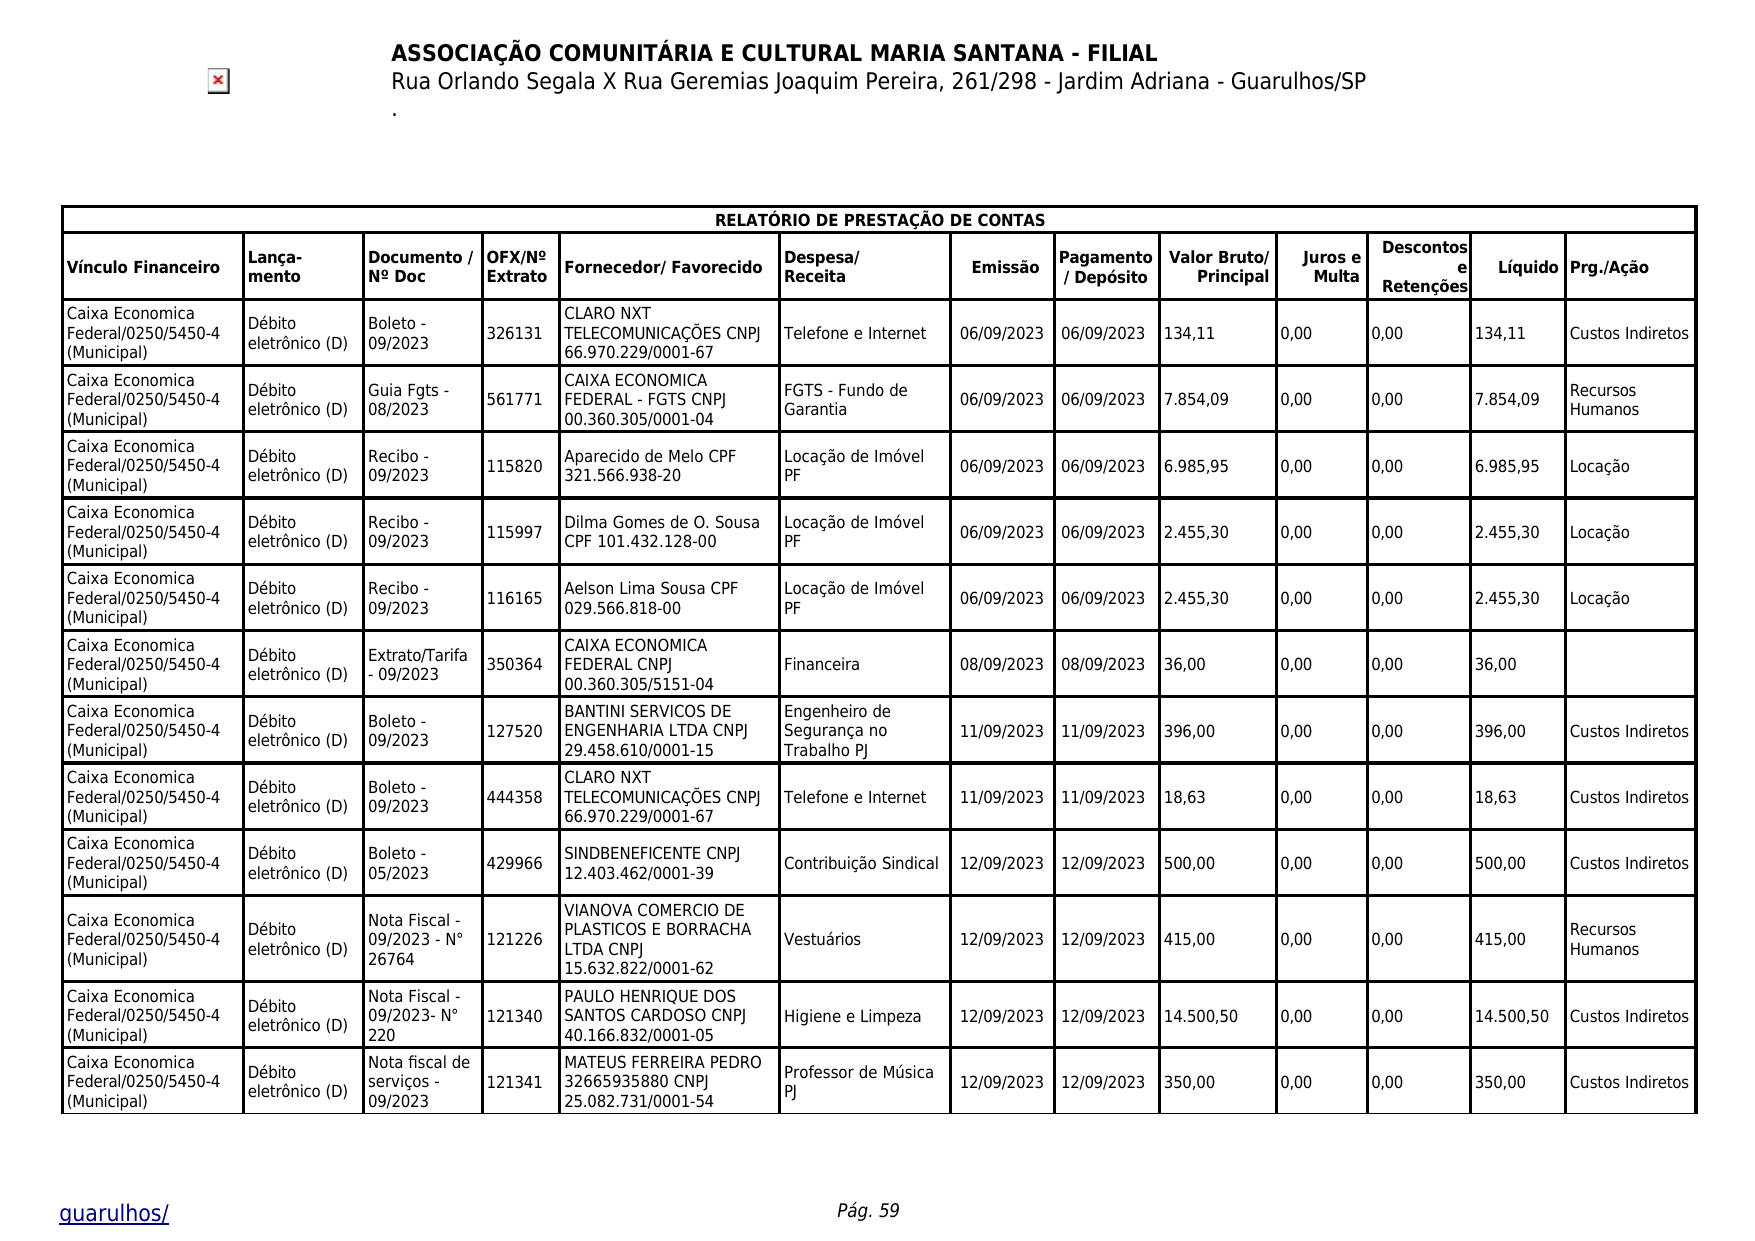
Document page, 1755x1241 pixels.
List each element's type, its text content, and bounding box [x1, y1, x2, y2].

table_cell Caixa Economica Federal/0250/5450-4 (Municipal) [64, 566, 242, 629]
table_cell Débito eletrônico (D) [245, 500, 362, 563]
table_cell 0,00 [1278, 500, 1366, 563]
table_cell 115997 [484, 500, 558, 563]
table_cell Recibo - 09/2023 [365, 433, 481, 496]
table_cell 2.455,30 [1161, 566, 1275, 629]
table_cell 11/09/2023 [952, 765, 1053, 828]
table_cell Recibo - 09/2023 [365, 500, 481, 563]
table_cell Aelson Lima Sousa CPF 029.566.818-00 [561, 566, 778, 629]
table_cell Débito eletrônico (D) [245, 301, 362, 364]
table_cell Custos Indiretos [1567, 983, 1694, 1046]
table_cell 06/09/2023 [1056, 500, 1158, 563]
table_cell 11/09/2023 [1056, 698, 1158, 761]
table_cell 0,00 [1278, 1049, 1366, 1113]
table_cell 350,00 [1161, 1049, 1275, 1113]
table_cell Lança- mento [245, 234, 362, 298]
table_cell Caixa Economica Federal/0250/5450-4 (Municipal) [64, 1049, 242, 1113]
table_cell 06/09/2023 [952, 433, 1053, 496]
table_cell Custos Indiretos [1567, 1049, 1694, 1113]
table_cell 396,00 [1161, 698, 1275, 761]
table_cell Boleto - 09/2023 [365, 765, 481, 828]
table_cell Caixa Economica Federal/0250/5450-4 (Municipal) [64, 698, 242, 761]
table_cell Líquido [1472, 234, 1564, 298]
table_cell Débito eletrônico (D) [245, 433, 362, 496]
table_cell 6.985,95 [1161, 433, 1275, 496]
table_cell 0,00 [1369, 831, 1469, 894]
table_cell 0,00 [1369, 500, 1469, 563]
table_cell 0,00 [1369, 698, 1469, 761]
table_cell 0,00 [1278, 433, 1366, 496]
table_cell Locação [1567, 566, 1694, 629]
table_cell 12/09/2023 [1056, 831, 1158, 894]
table_cell Débito eletrônico (D) [245, 765, 362, 828]
table_cell 0,00 [1369, 632, 1469, 695]
table_cell Prg./Ação [1567, 234, 1694, 298]
table_cell PAULO HENRIQUE DOS SANTOS CARDOSO CNPJ 40.166.832/0001-05 [561, 983, 778, 1046]
table_header RELATÓRIO DE PRESTAÇÃO DE CONTAS [64, 208, 1694, 231]
table_cell Débito eletrônico (D) [245, 1049, 362, 1113]
table_cell Nota ﬁscal de serviços - 09/2023 [365, 1049, 481, 1113]
table_cell Valor Bruto/ Principal [1161, 234, 1275, 298]
table_cell 0,00 [1369, 897, 1469, 980]
table_cell Recibo - 09/2023 [365, 566, 481, 629]
table_cell 12/09/2023 [1056, 897, 1158, 980]
table_cell Custos Indiretos [1567, 698, 1694, 761]
table_cell CLARO NXT TELECOMUNICAÇÕES CNPJ 66.970.229/0001-67 [561, 765, 778, 828]
table_cell Débito eletrônico (D) [245, 632, 362, 695]
table_cell Débito eletrônico (D) [245, 983, 362, 1046]
table_cell 396,00 [1472, 698, 1564, 761]
table_cell 11/09/2023 [1056, 765, 1158, 828]
table_cell Higiene e Limpeza [781, 983, 949, 1046]
table_cell 18,63 [1472, 765, 1564, 828]
table_cell CAIXA ECONOMICA FEDERAL - FGTS CNPJ 00.360.305/0001-04 [561, 367, 778, 430]
table_cell 06/09/2023 [1056, 433, 1158, 496]
table_cell 0,00 [1278, 301, 1366, 364]
table_cell Fornecedor/ Favorecido [561, 234, 778, 298]
table_cell CAIXA ECONOMICA FEDERAL CNPJ 00.360.305/5151-04 [561, 632, 778, 695]
table_cell 326131 [484, 301, 558, 364]
table_cell 0,00 [1369, 765, 1469, 828]
table_cell 12/09/2023 [952, 831, 1053, 894]
table_cell 0,00 [1369, 301, 1469, 364]
table_cell Pagamento / Depósito [1056, 234, 1158, 298]
table_cell Locação de Imóvel PF [781, 500, 949, 563]
table_cell Documento / Nº Doc [365, 234, 481, 298]
table_cell Débito eletrônico (D) [245, 566, 362, 629]
table_cell 0,00 [1278, 632, 1366, 695]
table_cell Vestuários [781, 897, 949, 980]
table_cell 06/09/2023 [1056, 367, 1158, 430]
table_cell Extrato/Tarifa - 09/2023 [365, 632, 481, 695]
table_cell 350,00 [1472, 1049, 1564, 1113]
table_cell 06/09/2023 [952, 367, 1053, 430]
table_cell 415,00 [1161, 897, 1275, 980]
table_cell 115820 [484, 433, 558, 496]
table_cell 127520 [484, 698, 558, 761]
table_cell 0,00 [1278, 831, 1366, 894]
table_cell 2.455,30 [1472, 500, 1564, 563]
table_cell VIANOVA COMERCIO DE PLASTICOS E BORRACHA LTDA CNPJ 15.632.822/0001-62 [561, 897, 778, 980]
table_cell Caixa Economica Federal/0250/5450-4 (Municipal) [64, 301, 242, 364]
table_cell Descontos e Retenções [1369, 234, 1469, 298]
table_cell Despesa/ Receita [781, 234, 949, 298]
table_cell MATEUS FERREIRA PEDRO 32665935880 CNPJ 25.082.731/0001-54 [561, 1049, 778, 1113]
table_cell 06/09/2023 [1056, 566, 1158, 629]
table_cell 415,00 [1472, 897, 1564, 980]
table_cell 2.455,30 [1161, 500, 1275, 563]
table_cell 12/09/2023 [952, 897, 1053, 980]
table_cell Emissão [952, 234, 1053, 298]
table_cell SINDBENEFICENTE CNPJ 12.403.462/0001-39 [561, 831, 778, 894]
table_cell Dilma Gomes de O. Sousa CPF 101.432.128-00 [561, 500, 778, 563]
table_cell 12/09/2023 [1056, 983, 1158, 1046]
table_cell 116165 [484, 566, 558, 629]
table_cell 500,00 [1472, 831, 1564, 894]
table_cell 06/09/2023 [1056, 301, 1158, 364]
table_cell 500,00 [1161, 831, 1275, 894]
table_cell Recursos Humanos [1567, 897, 1694, 980]
table_cell Engenheiro de Segurança no Trabalho PJ [781, 698, 949, 761]
table_cell Juros e Multa [1278, 234, 1366, 298]
table_cell Caixa Economica Federal/0250/5450-4 (Municipal) [64, 433, 242, 496]
table_cell Professor de Música PJ [781, 1049, 949, 1113]
table_cell 14.500,50 [1161, 983, 1275, 1046]
table_cell 7.854,09 [1161, 367, 1275, 430]
table_cell 0,00 [1278, 983, 1366, 1046]
table_cell Débito eletrônico (D) [245, 698, 362, 761]
table_cell 0,00 [1369, 983, 1469, 1046]
table_cell 0,00 [1369, 1049, 1469, 1113]
table_cell Custos Indiretos [1567, 301, 1694, 364]
table_cell 561771 [484, 367, 558, 430]
table_cell Locação de Imóvel PF [781, 433, 949, 496]
table_cell 0,00 [1369, 433, 1469, 496]
table_cell [1567, 632, 1694, 695]
table_cell OFX/Nº Extrato [484, 234, 558, 298]
table_cell 06/09/2023 [952, 301, 1053, 364]
table_cell Caixa Economica Federal/0250/5450-4 (Municipal) [64, 367, 242, 430]
table_cell Custos Indiretos [1567, 765, 1694, 828]
table_cell 121226 [484, 897, 558, 980]
table_cell 12/09/2023 [952, 1049, 1053, 1113]
table_cell 36,00 [1161, 632, 1275, 695]
table_cell BANTINI SERVICOS DE ENGENHARIA LTDA CNPJ 29.458.610/0001-15 [561, 698, 778, 761]
table_cell 18,63 [1161, 765, 1275, 828]
table_cell Locação [1567, 500, 1694, 563]
table_cell 429966 [484, 831, 558, 894]
table_cell 121340 [484, 983, 558, 1046]
table_cell 7.854,09 [1472, 367, 1564, 430]
table_cell Telefone e Internet [781, 301, 949, 364]
table_cell 350364 [484, 632, 558, 695]
table_cell FGTS - Fundo de Garantia [781, 367, 949, 430]
table_cell Locação [1567, 433, 1694, 496]
table_cell 444358 [484, 765, 558, 828]
table_cell 08/09/2023 [1056, 632, 1158, 695]
table_cell 0,00 [1369, 367, 1469, 430]
table_cell Financeira [781, 632, 949, 695]
table_cell 0,00 [1369, 566, 1469, 629]
table_cell Débito eletrônico (D) [245, 897, 362, 980]
table_cell Aparecido de Melo CPF 321.566.938-20 [561, 433, 778, 496]
table_cell Caixa Economica Federal/0250/5450-4 (Municipal) [64, 831, 242, 894]
table_cell 0,00 [1278, 698, 1366, 761]
table_cell Recursos Humanos [1567, 367, 1694, 430]
table_cell Caixa Economica Federal/0250/5450-4 (Municipal) [64, 500, 242, 563]
table_cell 06/09/2023 [952, 566, 1053, 629]
table_cell 36,00 [1472, 632, 1564, 695]
table_cell Boleto - 09/2023 [365, 301, 481, 364]
table_cell 0,00 [1278, 566, 1366, 629]
table_cell 121341 [484, 1049, 558, 1113]
table_cell 06/09/2023 [952, 500, 1053, 563]
table_cell 12/09/2023 [952, 983, 1053, 1046]
table_cell 12/09/2023 [1056, 1049, 1158, 1113]
table_cell Guia Fgts - 08/2023 [365, 367, 481, 430]
table_cell Nota Fiscal - 09/2023 - N° 26764 [365, 897, 481, 980]
table_cell CLARO NXT TELECOMUNICAÇÕES CNPJ 66.970.229/0001-67 [561, 301, 778, 364]
table_cell Caixa Economica Federal/0250/5450-4 (Municipal) [64, 897, 242, 980]
table_cell Boleto - 05/2023 [365, 831, 481, 894]
table_cell 134,11 [1472, 301, 1564, 364]
table_cell Vínculo Financeiro [64, 234, 242, 298]
table_cell Contribuição Sindical [781, 831, 949, 894]
table_cell Locação de Imóvel PF [781, 566, 949, 629]
table_cell 0,00 [1278, 765, 1366, 828]
table_cell Débito eletrônico (D) [245, 831, 362, 894]
table_cell 11/09/2023 [952, 698, 1053, 761]
table_cell 2.455,30 [1472, 566, 1564, 629]
table_cell Custos Indiretos [1567, 831, 1694, 894]
table_cell Débito eletrônico (D) [245, 367, 362, 430]
table_cell 134,11 [1161, 301, 1275, 364]
table_cell Caixa Economica Federal/0250/5450-4 (Municipal) [64, 983, 242, 1046]
table_cell 0,00 [1278, 367, 1366, 430]
table_cell 14.500,50 [1472, 983, 1564, 1046]
table_cell Caixa Economica Federal/0250/5450-4 (Municipal) [64, 632, 242, 695]
table_cell 6.985,95 [1472, 433, 1564, 496]
table_cell Boleto - 09/2023 [365, 698, 481, 761]
table_cell 0,00 [1278, 897, 1366, 980]
table_cell 08/09/2023 [952, 632, 1053, 695]
table_cell Nota Fiscal - 09/2023- N° 220 [365, 983, 481, 1046]
table_cell Telefone e Internet [781, 765, 949, 828]
table_cell Caixa Economica Federal/0250/5450-4 (Municipal) [64, 765, 242, 828]
